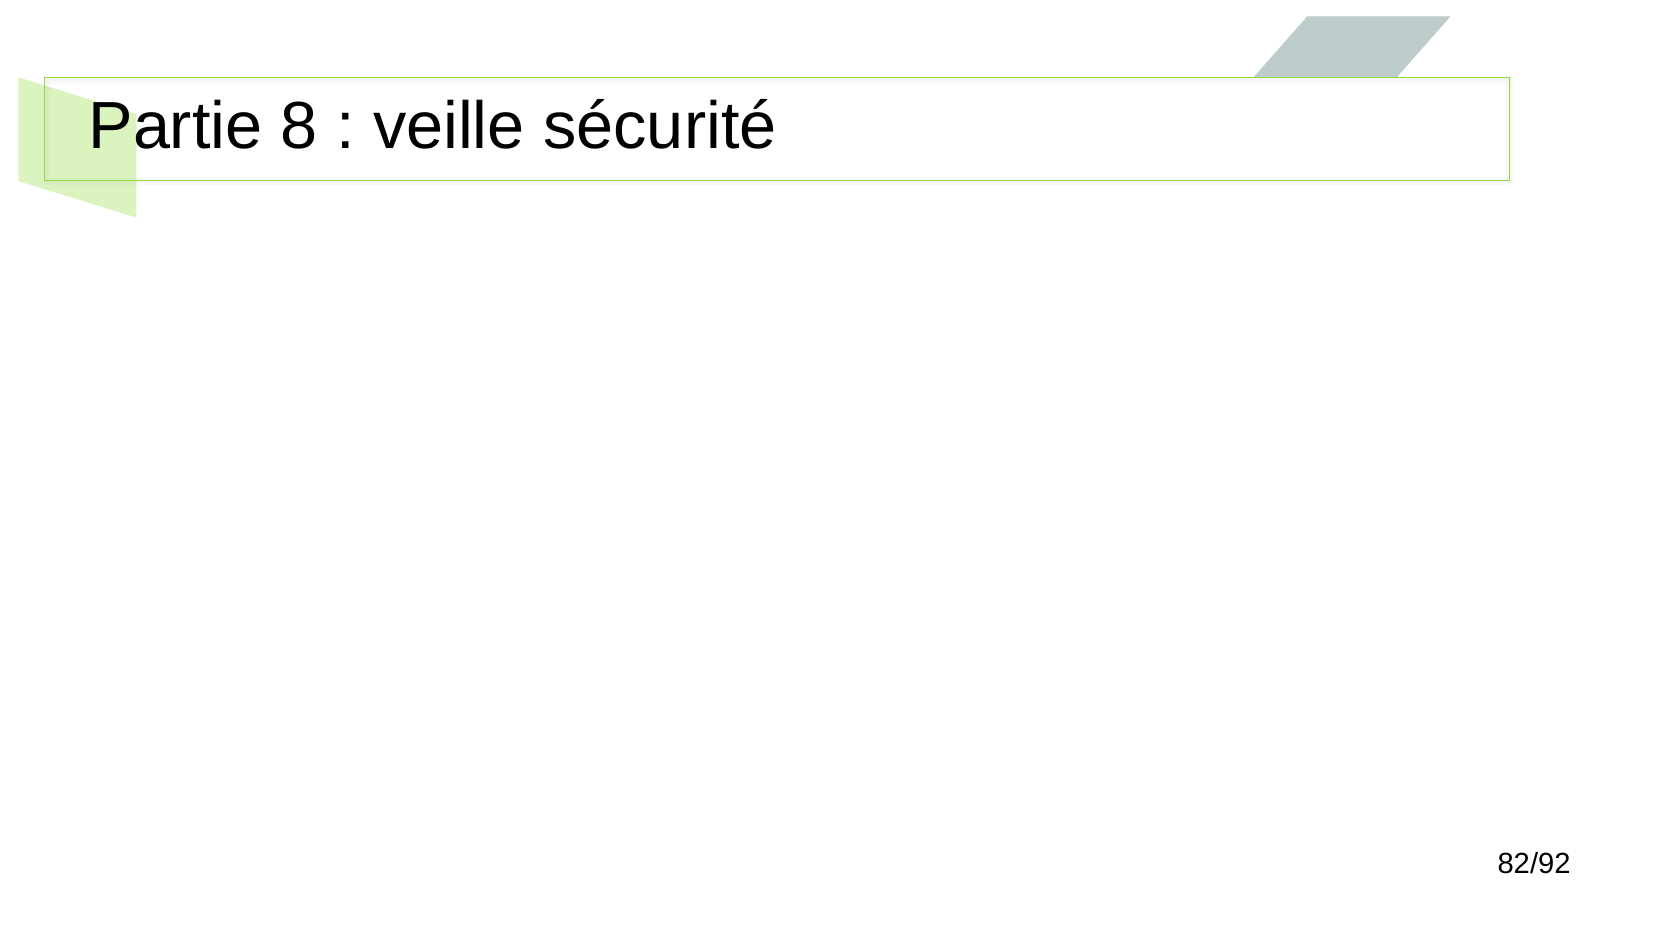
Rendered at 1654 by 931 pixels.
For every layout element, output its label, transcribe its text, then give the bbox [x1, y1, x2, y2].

title Partie 8 : veille sécurité [88, 73, 1506, 178]
